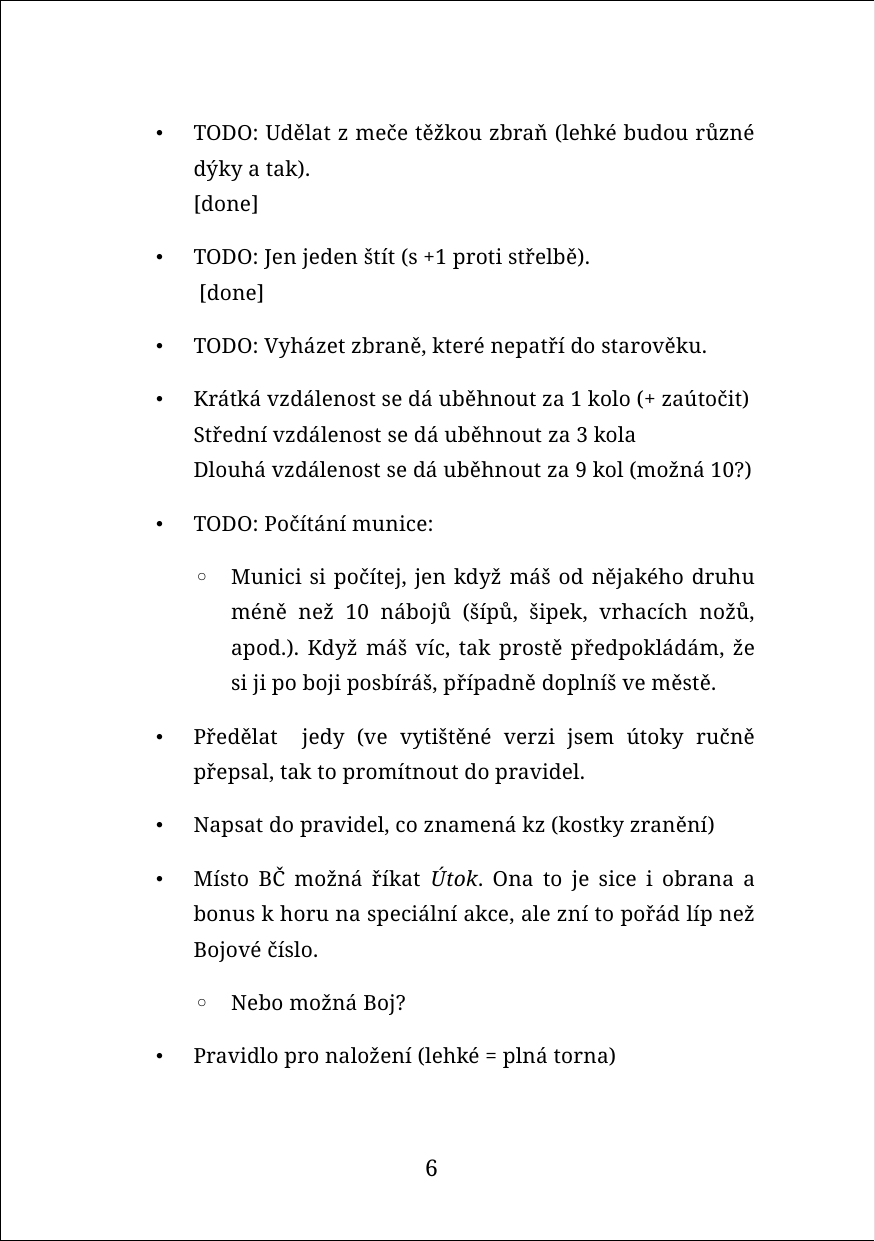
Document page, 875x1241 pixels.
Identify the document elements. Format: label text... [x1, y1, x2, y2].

list TODO: Vyházet zbraně, které nepatří do starověku. [156, 331, 756, 360]
list Předělat jedy (ve vytištěné verzi jsem útoky ručně přepsal, tak to promítnout do pravidel. [156, 722, 756, 786]
list Nebo možná Boj? [193, 988, 756, 1016]
list Místo BČ možná říkat Útok. Ona to je sice i obrana a bonus k horu na speciální akce, ale zní to pořád líp než Bojové číslo. [156, 864, 756, 963]
list Munici si počítej, jen když máš od nějakého druhu méně než 10 nábojů (šípů, šipek, vrhacích nožů, apod.). Když máš víc, tak prostě předpokládám, že si ji po boji posbíráš, případně doplníš ve městě. [193, 562, 756, 697]
list Krátká vzdálenost se dá uběhnout za 1 kolo (+ zaútočit) Střední vzdálenost se dá uběhnout za 3 kola Dlouhá vzdálenost se dá uběhnout za 9 kol (možná 10?) [156, 384, 756, 484]
list Pravidlo pro naložení (lehké = plná torna) [156, 1041, 756, 1070]
list Napsat do pravidel, co znamená kz (kostky zranění) [156, 811, 756, 839]
list TODO: Jen jeden štít (s +1 proti střelbě). [done] [156, 242, 756, 306]
list TODO: Počítání munice: [156, 509, 756, 537]
list TODO: Udělat z meče těžkou zbraň (lehké budou různé dýky a tak). [done] [156, 118, 756, 218]
